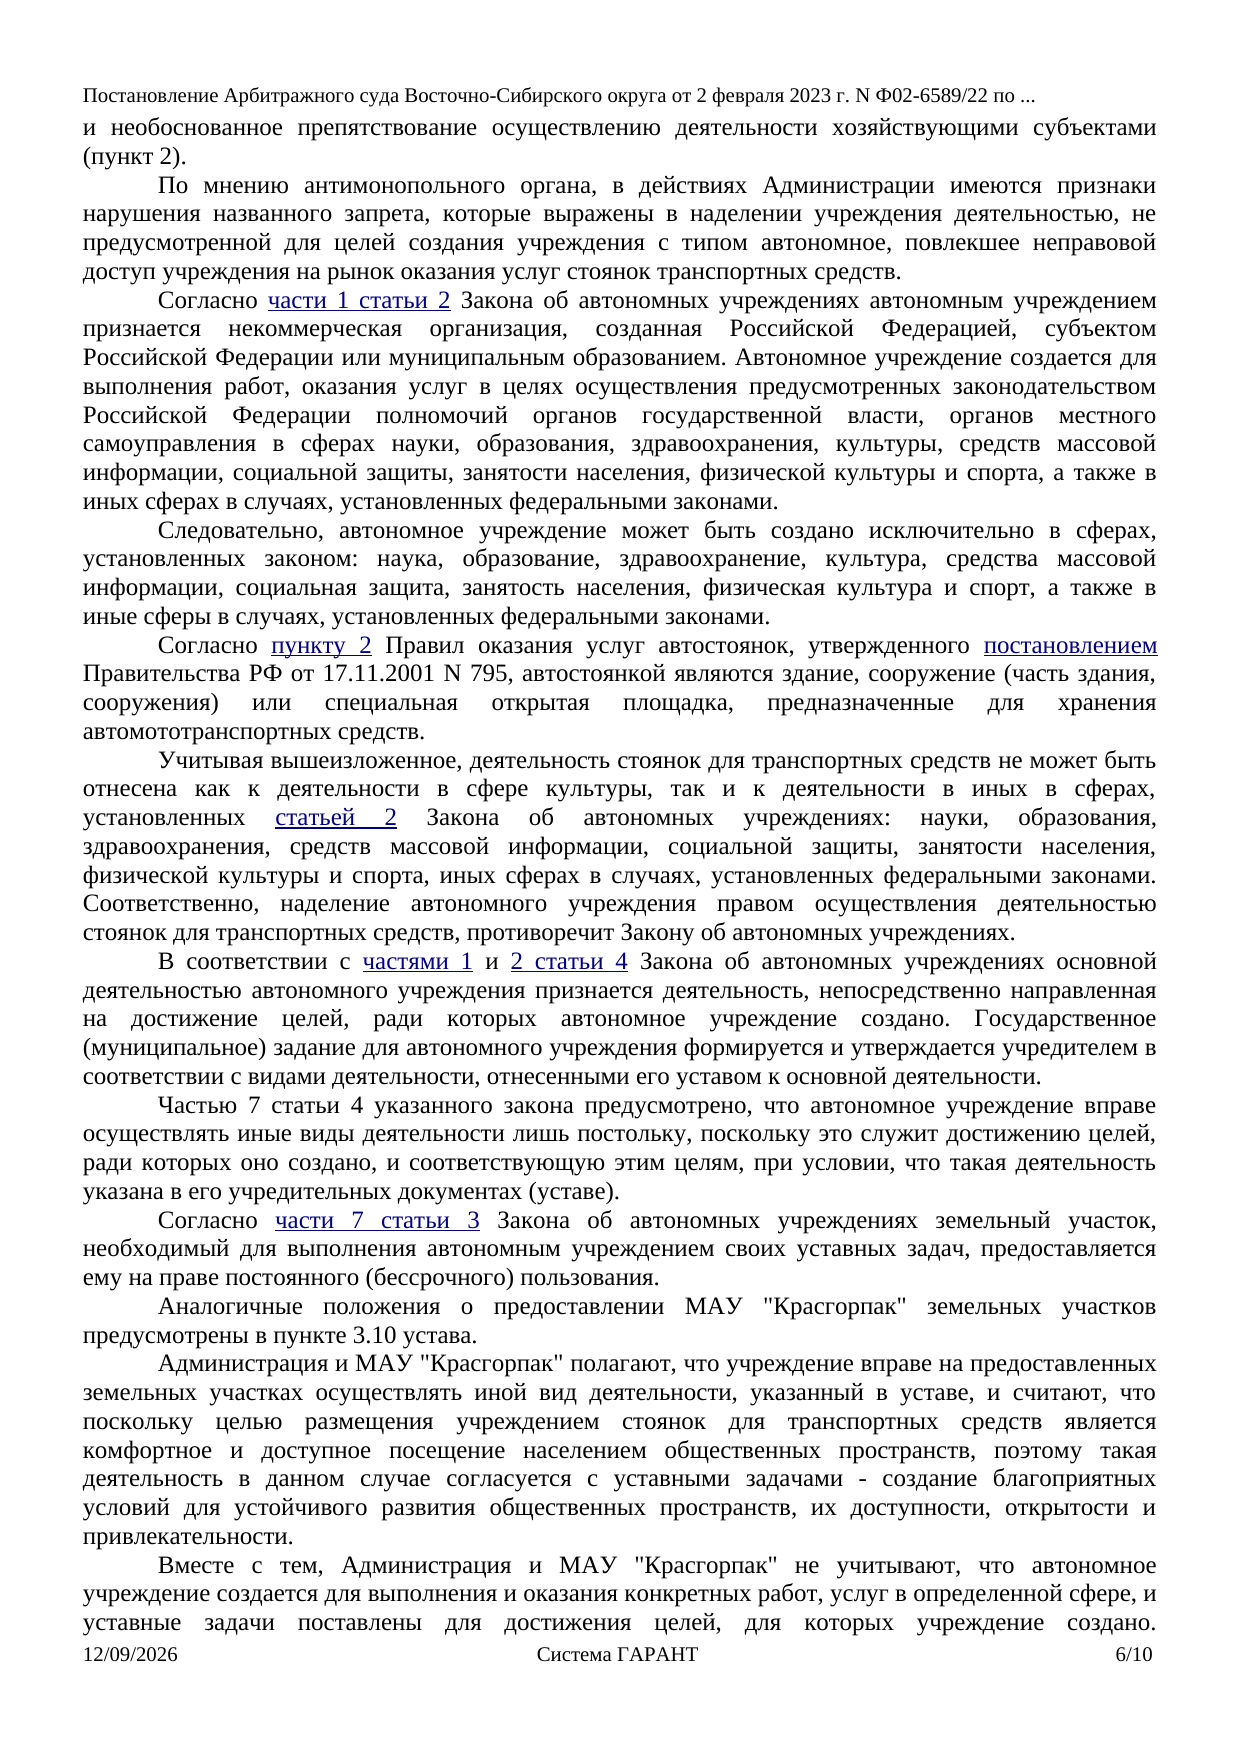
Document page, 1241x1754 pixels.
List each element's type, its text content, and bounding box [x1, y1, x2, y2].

text Вместе с тем, Администрация и МАУ "Красгорпак" не учитывают, что автономное учреждение создается для выполнения и оказания конкретных работ, услуг в определенной сфере, и уставные задачи поставлены для достижения целей, для которых учреждение создано. [83, 1550, 1157, 1636]
text Аналогичные положения о предоставлении МАУ "Красгорпак" земельных участков предусмотрены в пункте 3.10 устава. [83, 1291, 1157, 1348]
text Администрация и МАУ "Красгорпак" полагают, что учреждение вправе на предоставленных земельных участках осуществлять иной вид деятельности, указанный в уставе, и считают, что поскольку целью размещения учреждением стоянок для транспортных средств является комфортное и доступное посещение населением общественных пространств, поэтому такая деятельность в данном случае согласуется с уставными задачами - создание благоприятных условий для устойчивого развития общественных пространств, их доступности, открытости и привлекательности. [83, 1348, 1157, 1550]
text Следовательно, автономное учреждение может быть создано исключительно в сферах, установленных законом: наука, образование, здравоохранение, культура, средства массовой информации, социальная защита, занятость населения, физическая культура и спорт, а также в иные сферы в случаях, установленных федеральными законами. [83, 515, 1157, 630]
text В соответствии с частями 1 и 2 статьи 4 Закона об автономных учреждениях основной деятельностью автономного учреждения признается деятельность, непосредственно направленная на достижение целей, ради которых автономное учреждение создано. Государственное (муниципальное) задание для автономного учреждения формируется и утверждается учредителем в соответствии с видами деятельности, отнесенными его уставом к основной деятельности. [83, 946, 1157, 1090]
text Частью 7 статьи 4 указанного закона предусмотрено, что автономное учреждение вправе осуществлять иные виды деятельности лишь постольку, поскольку это служит достижению целей, ради которых оно создано, и соответствующую этим целям, при условии, что такая деятельность указана в его учредительных документах (уставе). [83, 1090, 1157, 1205]
text Согласно части 7 статьи 3 Закона об автономных учреждениях земельный участок, необходимый для выполнения автономным учреждением своих уставных задач, предоставляется ему на праве постоянного (бессрочного) пользования. [83, 1205, 1157, 1291]
text и необоснованное препятствование осуществлению деятельности хозяйствующими субъектами (пункт 2). [83, 112, 1157, 170]
text Согласно пункту 2 Правил оказания услуг автостоянок, утвержденного постановлением Правительства РФ от 17.11.2001 N 795, автостоянкой являются здание, сооружение (часть здания, сооружения) или специальная открытая площадка, предназначенные для хранения автомототранспортных средств. [83, 630, 1157, 745]
text По мнению антимонопольного органа, в действиях Администрации имеются признаки нарушения названного запрета, которые выражены в наделении учреждения деятельностью, не предусмотренной для целей создания учреждения с типом автономное, повлекшее неправовой доступ учреждения на рынок оказания услуг стоянок транспортных средств. [83, 170, 1157, 285]
text Согласно части 1 статьи 2 Закона об автономных учреждениях автономным учреждением признается некоммерческая организация, созданная Российской Федерацией, субъектом Российской Федерации или муниципальным образованием. Автономное учреждение создается для выполнения работ, оказания услуг в целях осуществления предусмотренных законодательством Российской Федерации полномочий органов государственной власти, органов местного самоуправления в сферах науки, образования, здравоохранения, культуры, средств массовой информации, социальной защиты, занятости населения, физической культуры и спорта, а также в иных сферах в случаях, установленных федеральными законами. [83, 285, 1157, 515]
text Учитывая вышеизложенное, деятельность стоянок для транспортных средств не может быть отнесена как к деятельности в сфере культуры, так и к деятельности в иных в сферах, установленных статьей 2 Закона об автономных учреждениях: науки, образования, здравоохранения, средств массовой информации, социальной защиты, занятости населения, физической культуры и спорта, иных сферах в случаях, установленных федеральными законами. Соответственно, наделение автономного учреждения правом осуществления деятельностью стоянок для транспортных средств, противоречит Закону об автономных учреждениях. [83, 745, 1157, 946]
